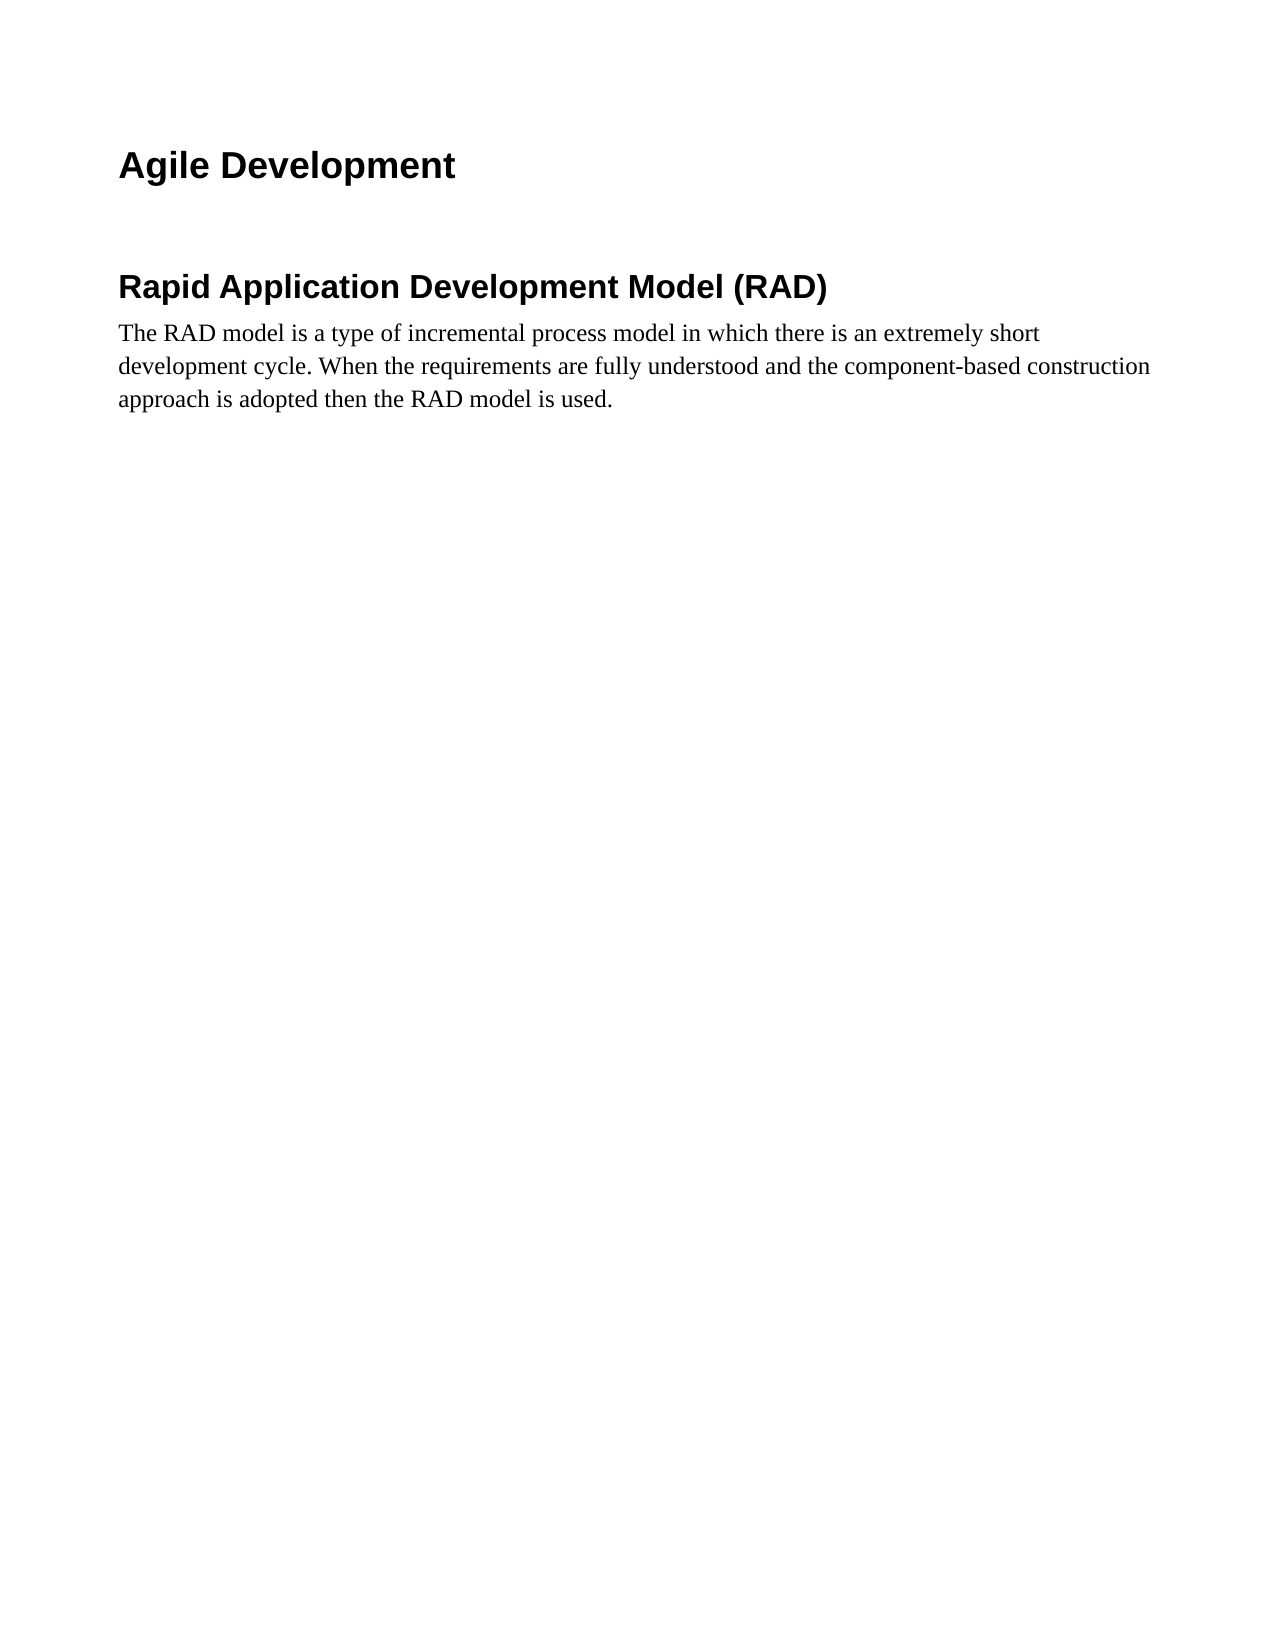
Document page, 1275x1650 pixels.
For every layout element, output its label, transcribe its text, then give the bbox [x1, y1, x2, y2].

text The RAD model is a type of incremental process model in which there is an extremely short development cycle. When the requirements are fully understood and the component-based construction approach is adopted then the RAD model is used. [118, 318, 1157, 413]
subtitle Rapid Application Development Model (RAD) [118, 267, 1157, 306]
subtitle Agile Development [118, 143, 1157, 186]
